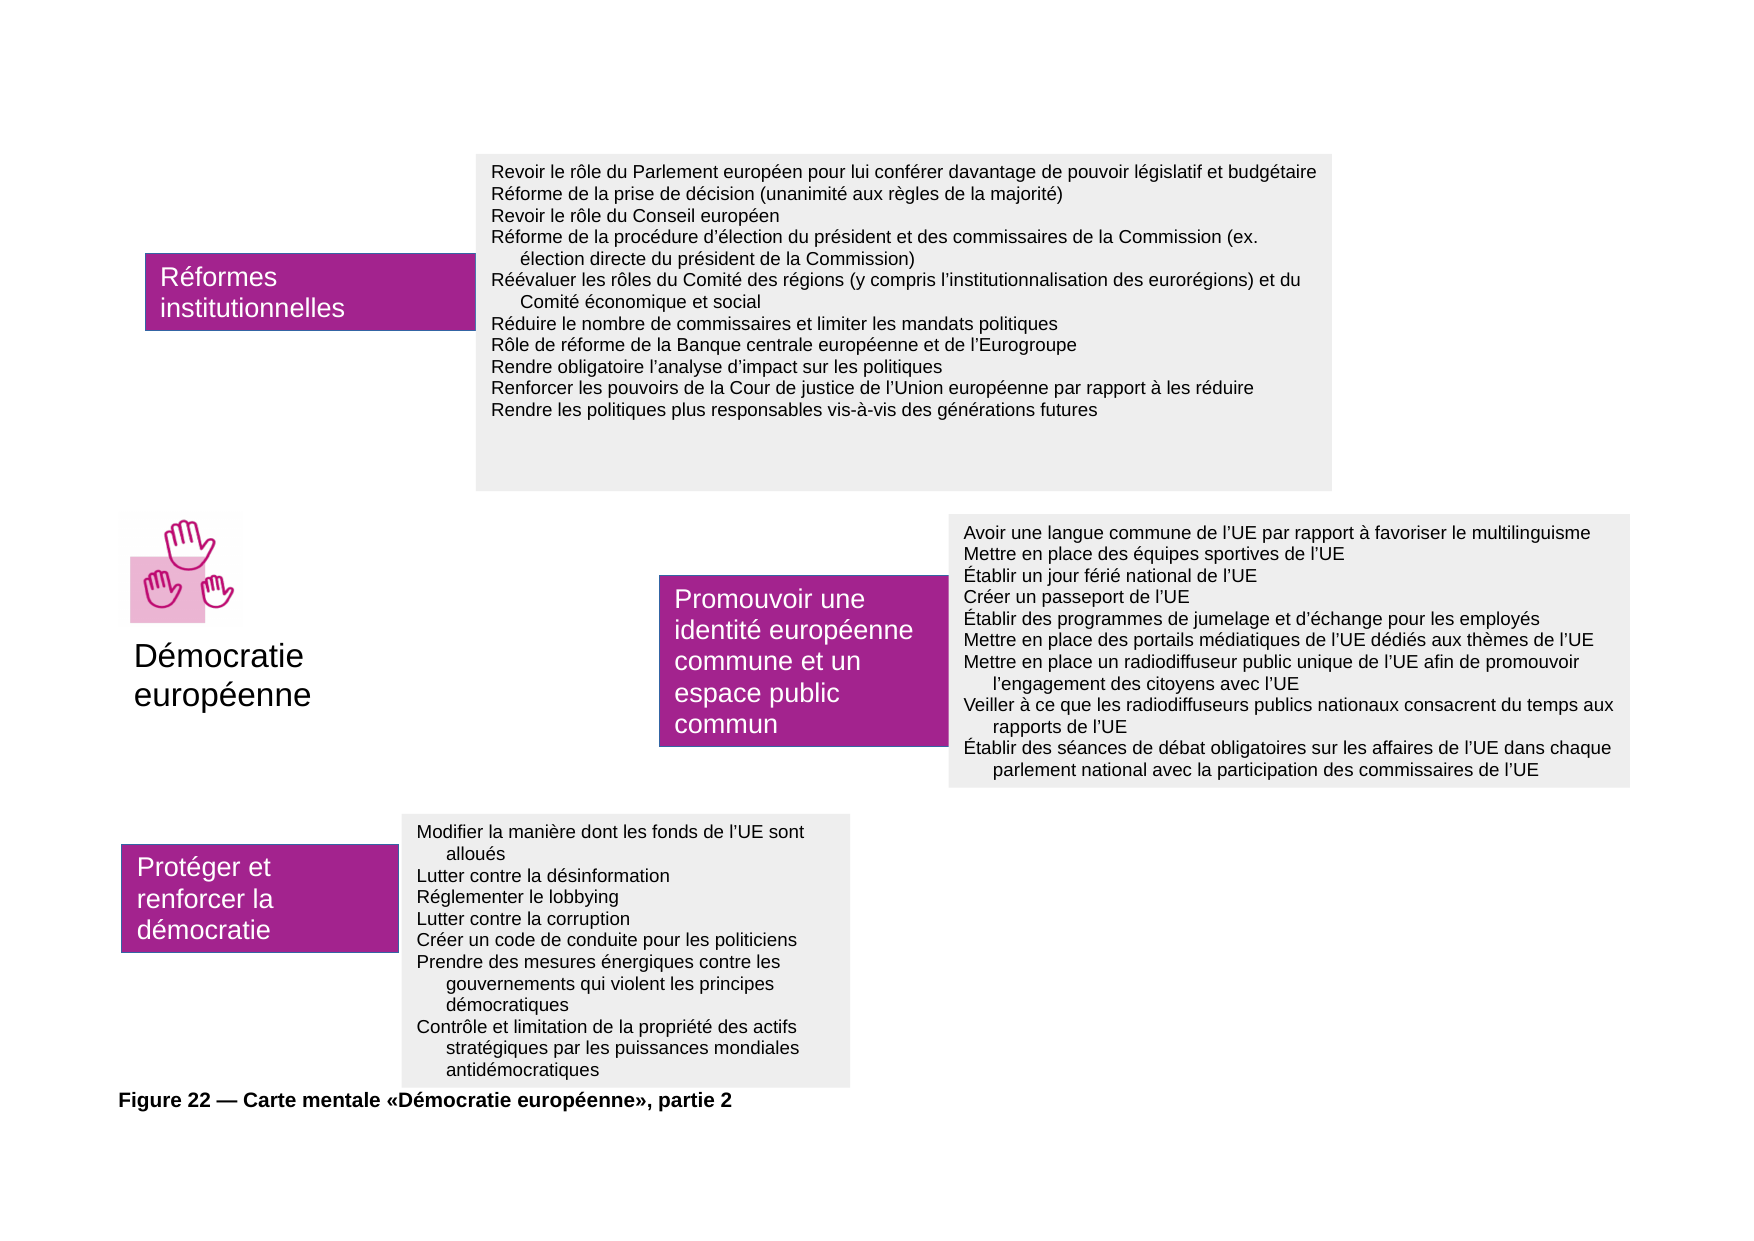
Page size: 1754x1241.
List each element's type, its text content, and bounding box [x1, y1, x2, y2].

text Figure 22 — Carte mentale «Démocratie européenne», partie 2 [118, 166, 1630, 1112]
picture [118, 511, 243, 627]
